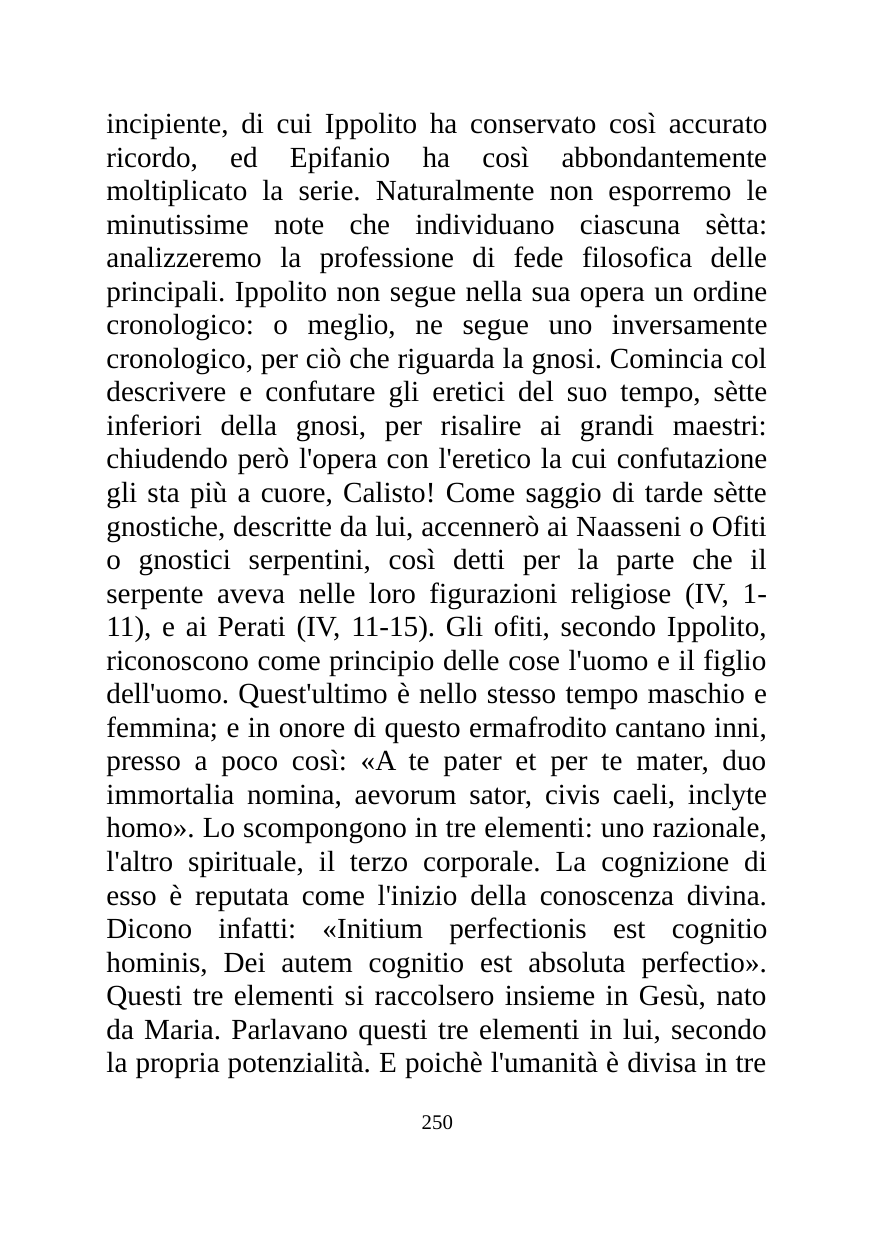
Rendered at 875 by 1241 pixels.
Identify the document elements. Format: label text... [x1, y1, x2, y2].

text incipiente, di cui Ippolito ha conservato così accurato ricordo, ed Epifanio ha così abbondantemente moltiplicato la serie. Naturalmente non esporremo le minutissime note che individuano ciascuna sètta: analizzeremo la professione di fede filosofica delle principali. Ippolito non segue nella sua opera un ordine cronologico: o meglio, ne segue uno inversamente cronologico, per ciò che riguarda la gnosi. Comincia col descrivere e confutare gli eretici del suo tempo, sètte inferiori della gnosi, per risalire ai grandi maestri: chiudendo però l'opera con l'eretico la cui confutazione gli sta più a cuore, Calisto! Come saggio di tarde sètte gnostiche, descritte da lui, accennerò ai Naasseni o Ofiti o gnostici serpentini, così detti per la parte che il serpente aveva nelle loro figurazioni religiose (IV, 1-11), e ai Perati (IV, 11-15). Gli ofiti, secondo Ippolito, riconoscono come principio delle cose l'uomo e il figlio dell'uomo. Quest'ultimo è nello stesso tempo maschio e femmina; e in onore di questo ermafrodito cantano inni, presso a poco così: «A te pater et per te mater, duo immortalia nomina, aevorum sator, civis caeli, inclyte homo». Lo scompongono in tre elementi: uno razionale, l'altro spirituale, il terzo corporale. La cognizione di esso è reputata come l'inizio della conoscenza divina. Dicono infatti: «Initium perfectionis est cognitio hominis, Dei autem cognitio est absoluta perfectio». Questi tre elementi si raccolsero insieme in Gesù, nato da Maria. Parlavano questi tre elementi in lui, secondo la propria potenzialità. E poichè l'umanità è divisa in tre [106, 106, 768, 1079]
